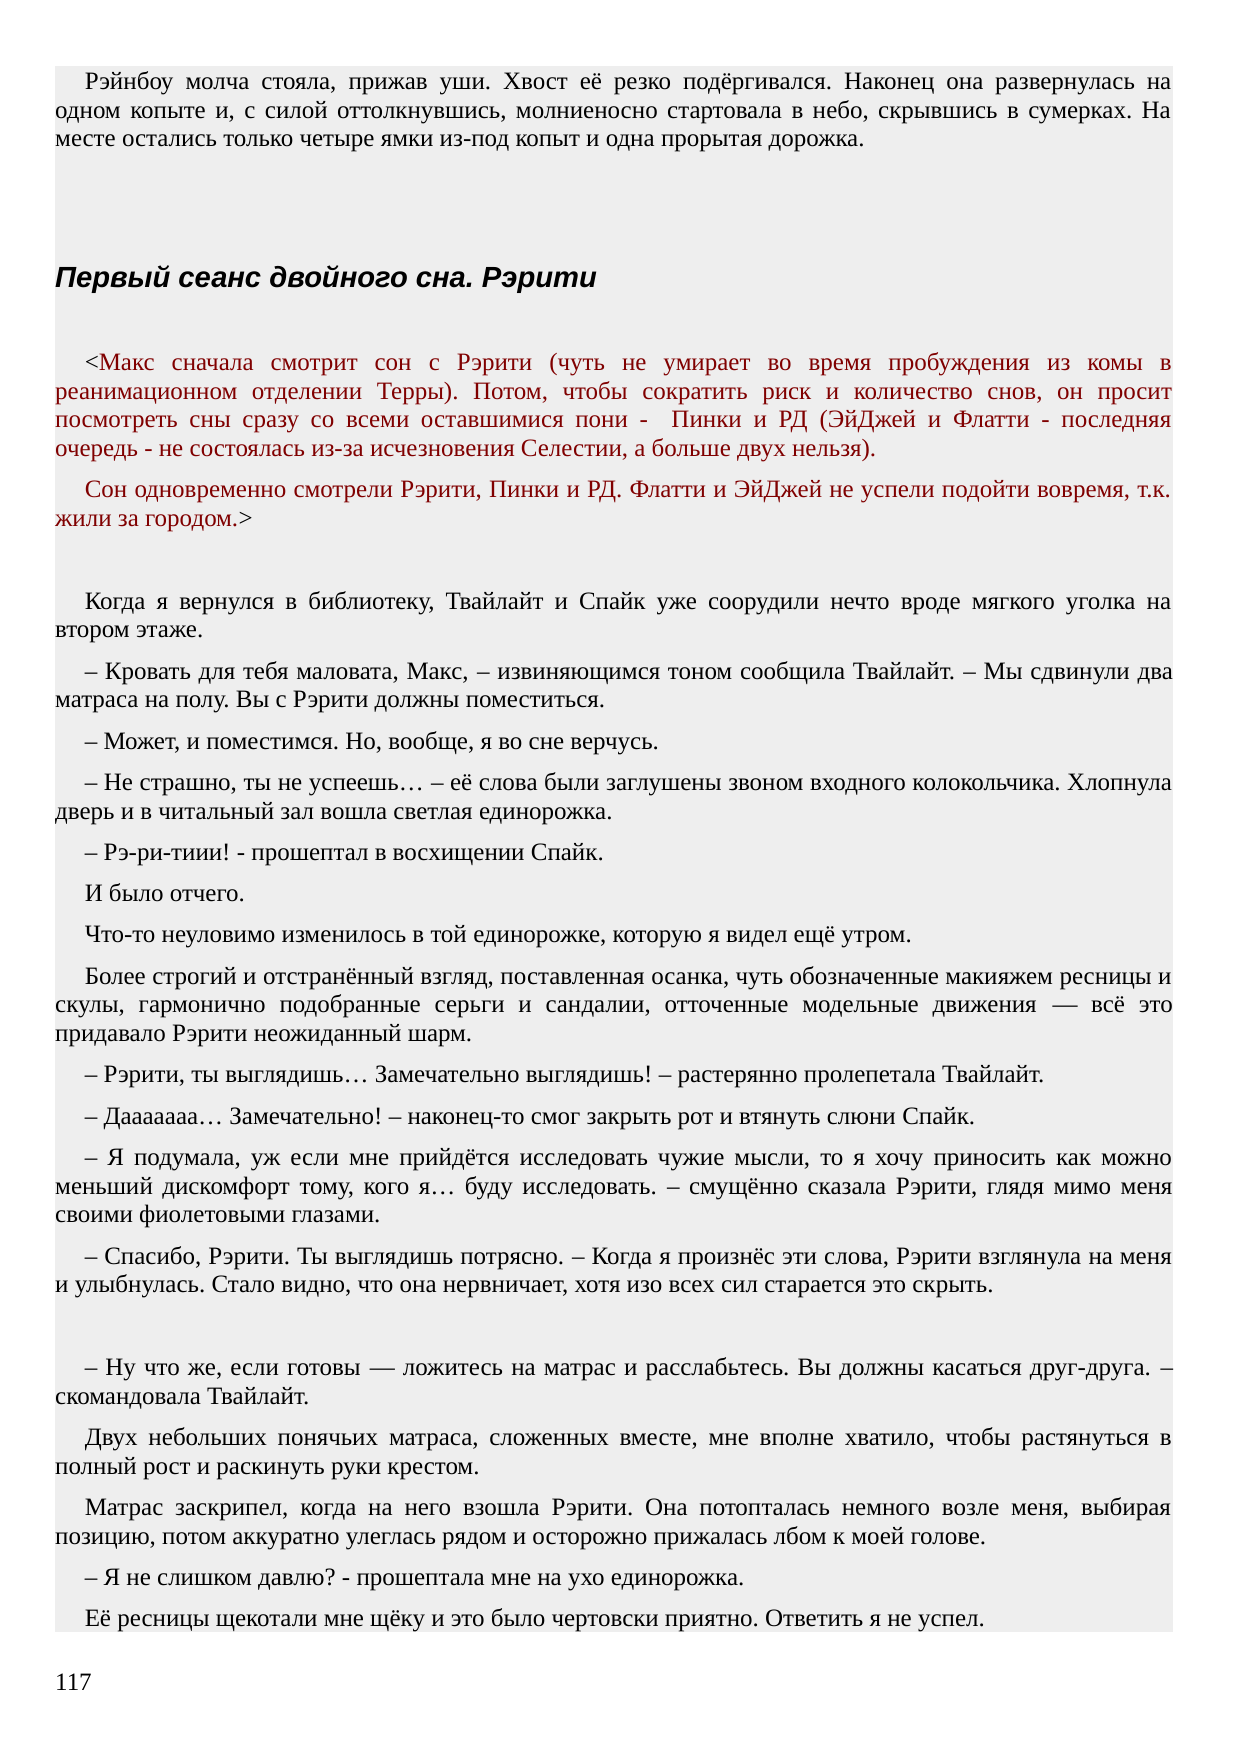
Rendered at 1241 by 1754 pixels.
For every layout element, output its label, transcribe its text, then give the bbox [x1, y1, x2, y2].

text – Может, и поместимся. Но, вообще, я во сне верчусь. [55, 726, 1173, 754]
text Двух небольших понячьих матраса, сложенных вместе, мне вполне хватило, чтобы растянуться в полный рост и раскинуть руки крестом. [55, 1422, 1173, 1479]
text Рэйнбоу молча стояла, прижав уши. Хвост её резко подёргивался. Наконец она развернулась на одном копыте и, с силой оттолкнувшись, молниеносно стартовала в небо, скрывшись в сумерках. На месте остались только четыре ямки из-под копыт и одна прорытая дорожка. [55, 66, 1173, 152]
text – Не страшно, ты не успеешь… – её слова были заглушены звоном входного колокольчика. Хлопнула дверь и в читальный зал вошла светлая единорожка. [55, 767, 1173, 824]
text И было отчего. [55, 878, 1173, 907]
text – Дааааааа… Замечательно! – наконец-то смог закрыть рот и втянуть слюни Спайк. [55, 1101, 1173, 1129]
text Что-то неуловимо изменилось в той единорожке, которую я видел ещё утром. [55, 919, 1173, 948]
text – Рэрити, ты выглядишь… Замечательно выглядишь! – растерянно пролепетала Твайлайт. [55, 1059, 1173, 1088]
text Сон одновременно смотрели Рэрити, Пинки и РД. Флатти и ЭйДжей не успели подойти вовремя, т.к. жили за городом.> [55, 474, 1173, 532]
text – Я не слишком давлю? - прошептала мне на ухо единорожка. [55, 1562, 1173, 1591]
text Её ресницы щекотали мне щёку и это было чертовски приятно. Ответить я не успел. [55, 1603, 1173, 1632]
text Матрас заскрипел, когда на него взошла Рэрити. Она потопталась немного возле меня, выбирая позицию, потом аккуратно улеглась рядом и осторожно прижалась лбом к моей голове. [55, 1492, 1173, 1549]
text – Рэ-ри-тиии! - прошептал в восхищении Спайк. [55, 837, 1173, 866]
text <Макс сначала смотрит сон с Рэрити (чуть не умирает во время пробуждения из комы в реанимационном отделении Терры). Потом, чтобы сократить риск и количество снов, он просит посмотреть сны сразу со всеми оставшимися пони - Пинки и РД (ЭйДжей и Флатти - последняя очередь - не состоялась из-за исчезновения Селестии, а больше двух нельзя). [55, 347, 1173, 462]
text – Я подумала, уж если мне прийдётся исследовать чужие мысли, то я хочу приносить как можно меньший дискомфорт тому, кого я… буду исследовать. – смущённо сказала Рэрити, глядя мимо меня своими фиолетовыми глазами. [55, 1142, 1173, 1228]
text Когда я вернулся в библиотеку, Твайлайт и Спайк уже соорудили нечто вроде мягкого уголка на втором этаже. [55, 586, 1173, 643]
text – Ну что же, если готовы — ложитесь на матрас и расслабьтесь. Вы должны касаться друг-друга. – скомандовала Твайлайт. [55, 1352, 1173, 1409]
text Более строгий и отстранённый взгляд, поставленная осанка, чуть обозначенные макияжем ресницы и скулы, гармонично подобранные серьги и сандалии, отточенные модельные движения — всё это придавало Рэрити неожиданный шарм. [55, 961, 1173, 1047]
text – Кровать для тебя маловата, Макс, – извиняющимся тоном сообщила Твайлайт. – Мы сдвинули два матраса на полу. Вы с Рэрити должны поместиться. [55, 656, 1173, 713]
subtitle Первый сеанс двойного сна. Рэрити [55, 260, 1173, 293]
text – Спасибо, Рэрити. Ты выглядишь потрясно. – Когда я произнёс эти слова, Рэрити взглянула на меня и улыбнулась. Стало видно, что она нервничает, хотя изо всех сил старается это скрыть. [55, 1241, 1173, 1298]
